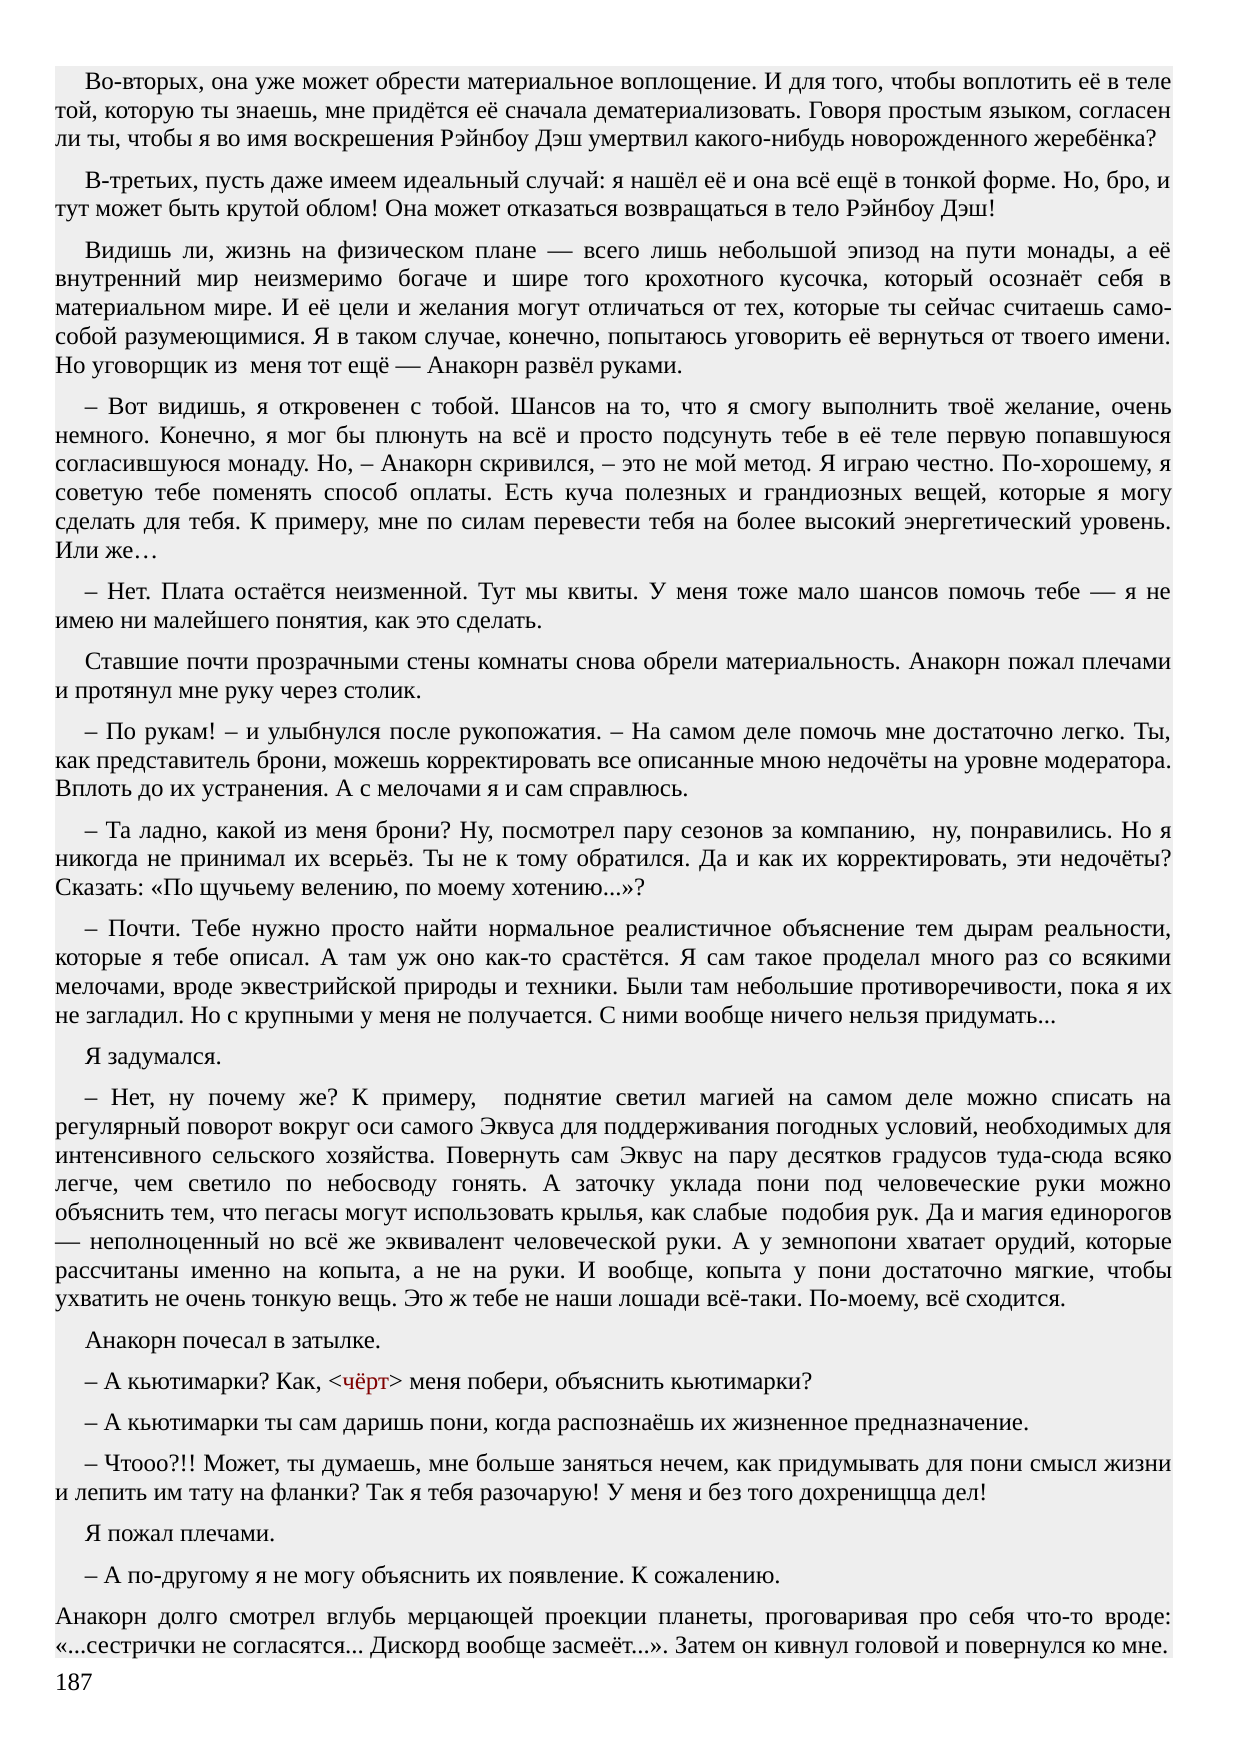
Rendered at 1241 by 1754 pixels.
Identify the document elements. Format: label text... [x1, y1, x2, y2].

text – Вот видишь, я откровенен с тобой. Шансов на то, что я смогу выполнить твоё желание, очень немного. Конечно, я мог бы плюнуть на всё и просто подсунуть тебе в её теле первую попавшуюся согласившуюся монаду. Но, – Анакорн скривился, – это не мой метод. Я играю честно. По-хорошему, я советую тебе поменять способ оплаты. Есть куча полезных и грандиозных вещей, которые я могу сделать для тебя. К примеру, мне по силам перевести тебя на более высокий энергетический уровень. Или же… [55, 391, 1173, 563]
text Анакорн долго смотрел вглубь мерцающей проекции планеты, проговаривая про себя что-то вроде: «...сестрички не согласятся... Дискорд вообще засмеёт...». Затем он кивнул головой и повернулся ко мне. [55, 1601, 1173, 1658]
text Во-вторых, она уже может обрести материальное воплощение. И для того, чтобы воплотить её в теле той, которую ты знаешь, мне придётся её сначала дематериализовать. Говоря простым языком, согласен ли ты, чтобы я во имя воскрешения Рэйнбоу Дэш умертвил какого-нибудь новорожденного жеребёнка? [55, 66, 1173, 152]
text В-третьих, пусть даже имеем идеальный случай: я нашёл её и она всё ещё в тонкой форме. Но, бро, и тут может быть крутой облом! Она может отказаться возвращаться в тело Рэйнбоу Дэш! [55, 165, 1173, 222]
text – Чтооо?!! Может, ты думаешь, мне больше заняться нечем, как придумывать для пони смысл жизни и лепить им тату на фланки? Так я тебя разочарую! У меня и без того дохренищща дел! [55, 1448, 1173, 1506]
text Ставшие почти прозрачными стены комнаты снова обрели материальность. Анакорн пожал плечами и протянул мне руку через столик. [55, 646, 1173, 703]
text Анакорн почесал в затылке. [55, 1325, 1173, 1353]
text Видишь ли, жизнь на физическом плане — всего лишь небольшой эпизод на пути монады, а её внутренний мир неизмеримо богаче и шире того крохотного кусочка, который осознаёт себя в материальном мире. И её цели и желания могут отличаться от тех, которые ты сейчас считаешь само-собой разумеющимися. Я в таком случае, конечно, попытаюсь уговорить её вернуться от твоего имени. Но уговорщик из меня тот ещё — Анакорн развёл руками. [55, 235, 1173, 378]
text – А кьютимарки? Как, <чёрт> меня побери, объяснить кьютимарки? [55, 1366, 1173, 1395]
text – А по-другому я не могу объяснить их появление. К сожалению. [55, 1560, 1173, 1588]
text – Та ладно, какой из меня брони? Ну, посмотрел пару сезонов за компанию, ну, понравились. Но я никогда не принимал их всерьёз. Ты не к тому обратился. Да и как их корректировать, эти недочёты? Сказать: «По щучьему велению, по моему хотению...»? [55, 815, 1173, 901]
text – Нет. Плата остаётся неизменной. Тут мы квиты. У меня тоже мало шансов помочь тебе — я не имею ни малейшего понятия, как это сделать. [55, 576, 1173, 633]
text Я задумался. [55, 1041, 1173, 1070]
text – По рукам! – и улыбнулся после рукопожатия. – На самом деле помочь мне достаточно легко. Ты, как представитель брони, можешь корректировать все описанные мною недочёты на уровне модератора. Вплоть до их устранения. А с мелочами я и сам справлюсь. [55, 716, 1173, 802]
text – Нет, ну почему же? К примеру, поднятие светил магией на самом деле можно списать на регулярный поворот вокруг оси самого Эквуса для поддерживания погодных условий, необходимых для интенсивного сельского хозяйства. Повернуть сам Эквус на пару десятков градусов туда-сюда всяко легче, чем светило по небосводу гонять. А заточку уклада пони под человеческие руки можно объяснить тем, что пегасы могут использовать крылья, как слабые подобия рук. Да и магия единорогов — неполноценный но всё же эквивалент человеческой руки. А у земнопони хватает орудий, которые рассчитаны именно на копыта, а не на руки. И вообще, копыта у пони достаточно мягкие, чтобы ухватить не очень тонкую вещь. Это ж тебе не наши лошади всё-таки. По-моему, всё сходится. [55, 1082, 1173, 1312]
text – А кьютимарки ты сам даришь пони, когда распознаёшь их жизненное предназначение. [55, 1407, 1173, 1436]
text – Почти. Тебе нужно просто найти нормальное реалистичное объяснение тем дырам реальности, которые я тебе описал. А там уж оно как-то срастётся. Я сам такое проделал много раз со всякими мелочами, вроде эквестрийской природы и техники. Были там небольшие противоречивости, пока я их не загладил. Но с крупными у меня не получается. С ними вообще ничего нельзя придумать... [55, 913, 1173, 1028]
text Я пожал плечами. [55, 1518, 1173, 1547]
